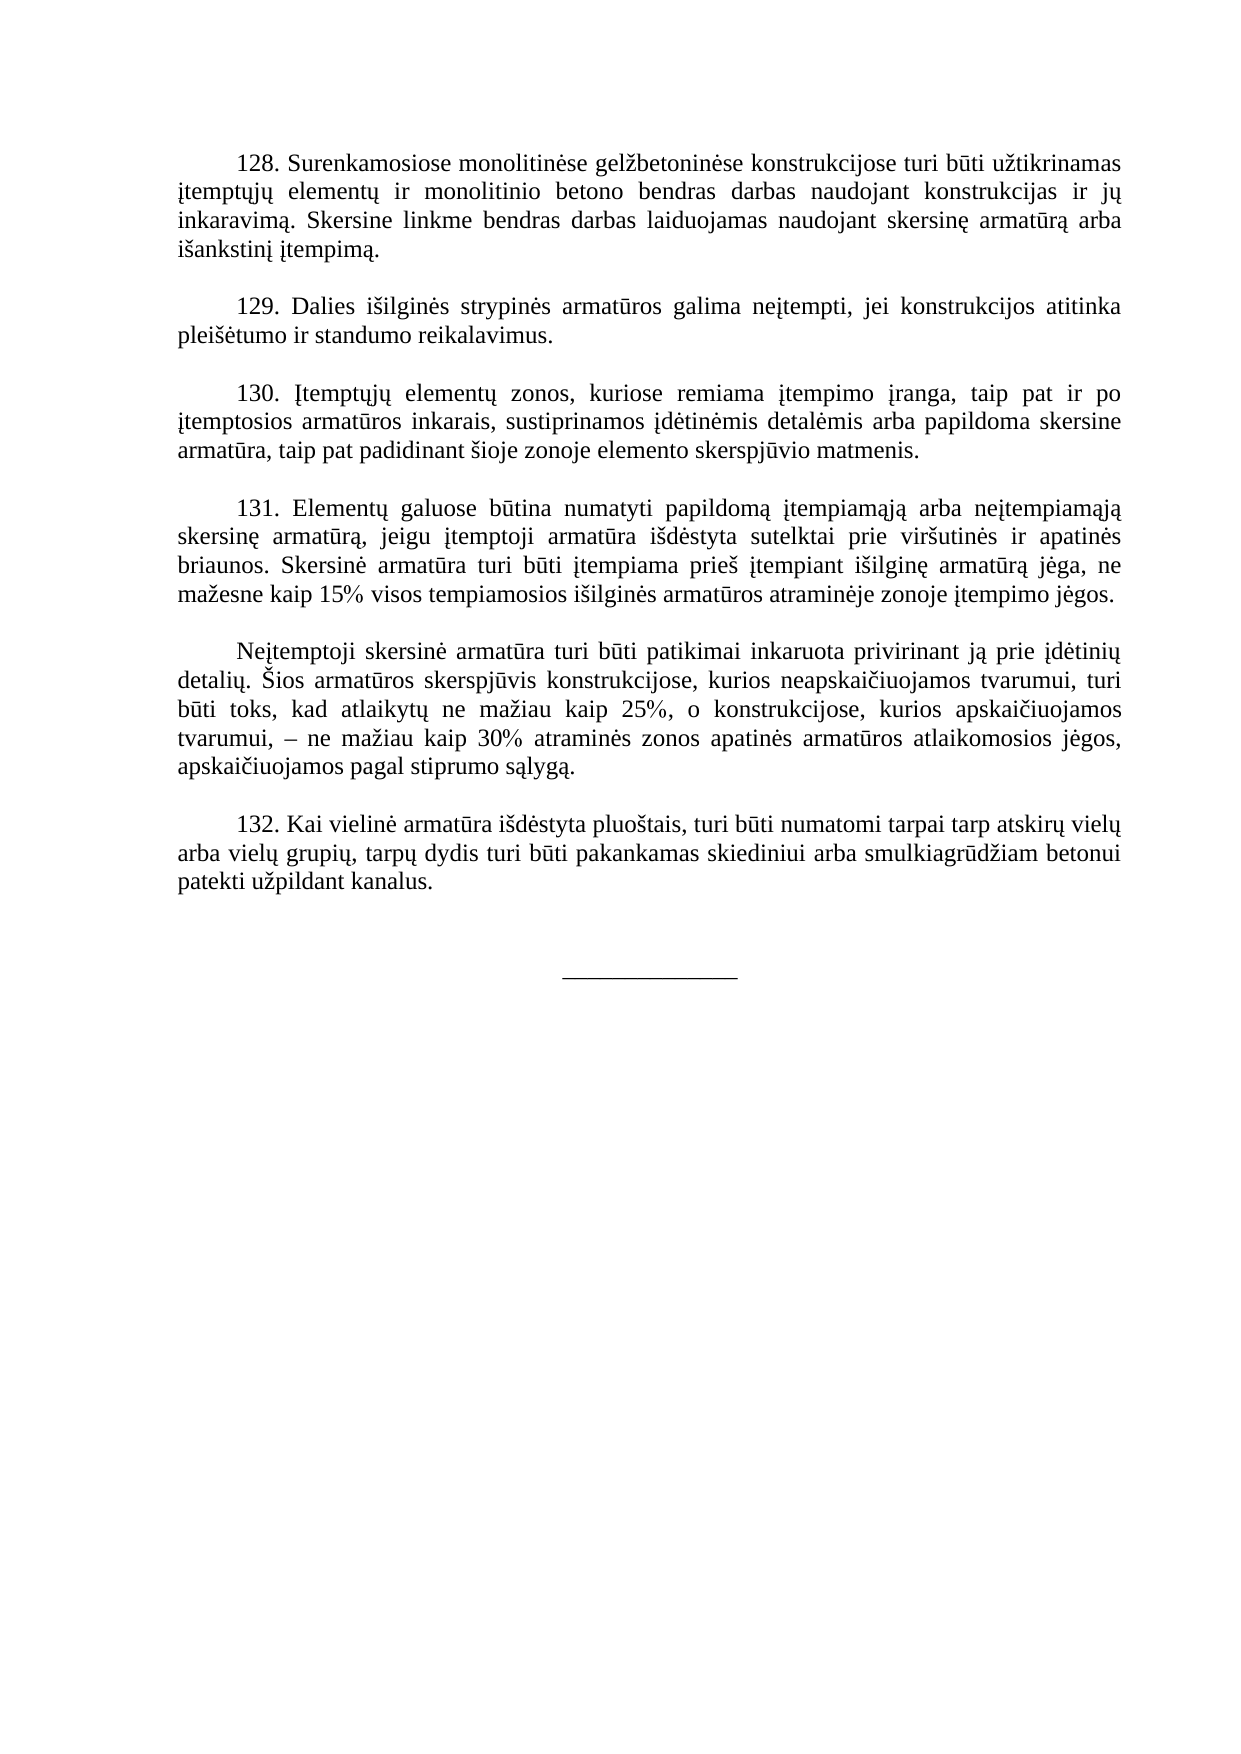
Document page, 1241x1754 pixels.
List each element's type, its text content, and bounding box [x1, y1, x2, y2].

text 128. Surenkamosiose monolitinėse gelžbetoninėse konstrukcijose turi būti užtikrinamas įtemptųjų elementų ir monolitinio betono bendras darbas naudojant konstrukcijas ir jų inkaravimą. Skersine linkme bendras darbas laiduojamas naudojant skersinę armatūrą arba išankstinį įtempimą. [177, 148, 1122, 263]
text Neįtemptoji skersinė armatūra turi būti patikimai inkaruota privirinant ją prie įdėtinių detalių. Šios armatūros skerspjūvis konstrukcijose, kurios neapskaičiuojamos tvarumui, turi būti toks, kad atlaikytų ne mažiau kaip 25, o konstrukcijose, kurios apskaičiuojamos tvarumui, – ne mažiau kaip 30 atraminės zonos apatinės armatūros atlaikomosios jėgos, apskaičiuojamos pagal stiprumo sąlygą. [177, 636, 1122, 780]
text 132. Kai vielinė armatūra išdėstyta pluoštais, turi būti numatomi tarpai tarp atskirų vielų arba vielų grupių, tarpų dydis turi būti pakankamas skiediniui arba smulkiagrūdžiam betonui patekti užpildant kanalus. [177, 809, 1122, 895]
text 131. Elementų galuose būtina numatyti papildomą įtempiamąją arba neįtempiamąją skersinę armatūrą, jeigu įtemptoji armatūra išdėstyta sutelktai prie viršutinės ir apatinės briaunos. Skersinė armatūra turi būti įtempiama prieš įtempiant išilginę armatūrą jėga, ne mažesne kaip 15 visos tempiamosios išilginės armatūros atraminėje zonoje įtempimo jėgos. [177, 493, 1122, 608]
text 130. Įtemptųjų elementų zonos, kuriose remiama įtempimo įranga, taip pat ir po įtemptosios armatūros inkarais, sustiprinamos įdėtinėmis detalėmis arba papildoma skersine armatūra, taip pat padidinant šioje zonoje elemento skerspjūvio matmenis. [177, 378, 1122, 464]
text ______________ [177, 953, 1122, 981]
text 129. Dalies išilginės strypinės armatūros galima neįtempti, jei konstrukcijos atitinka pleišėtumo ir standumo reikalavimus. [177, 291, 1122, 349]
